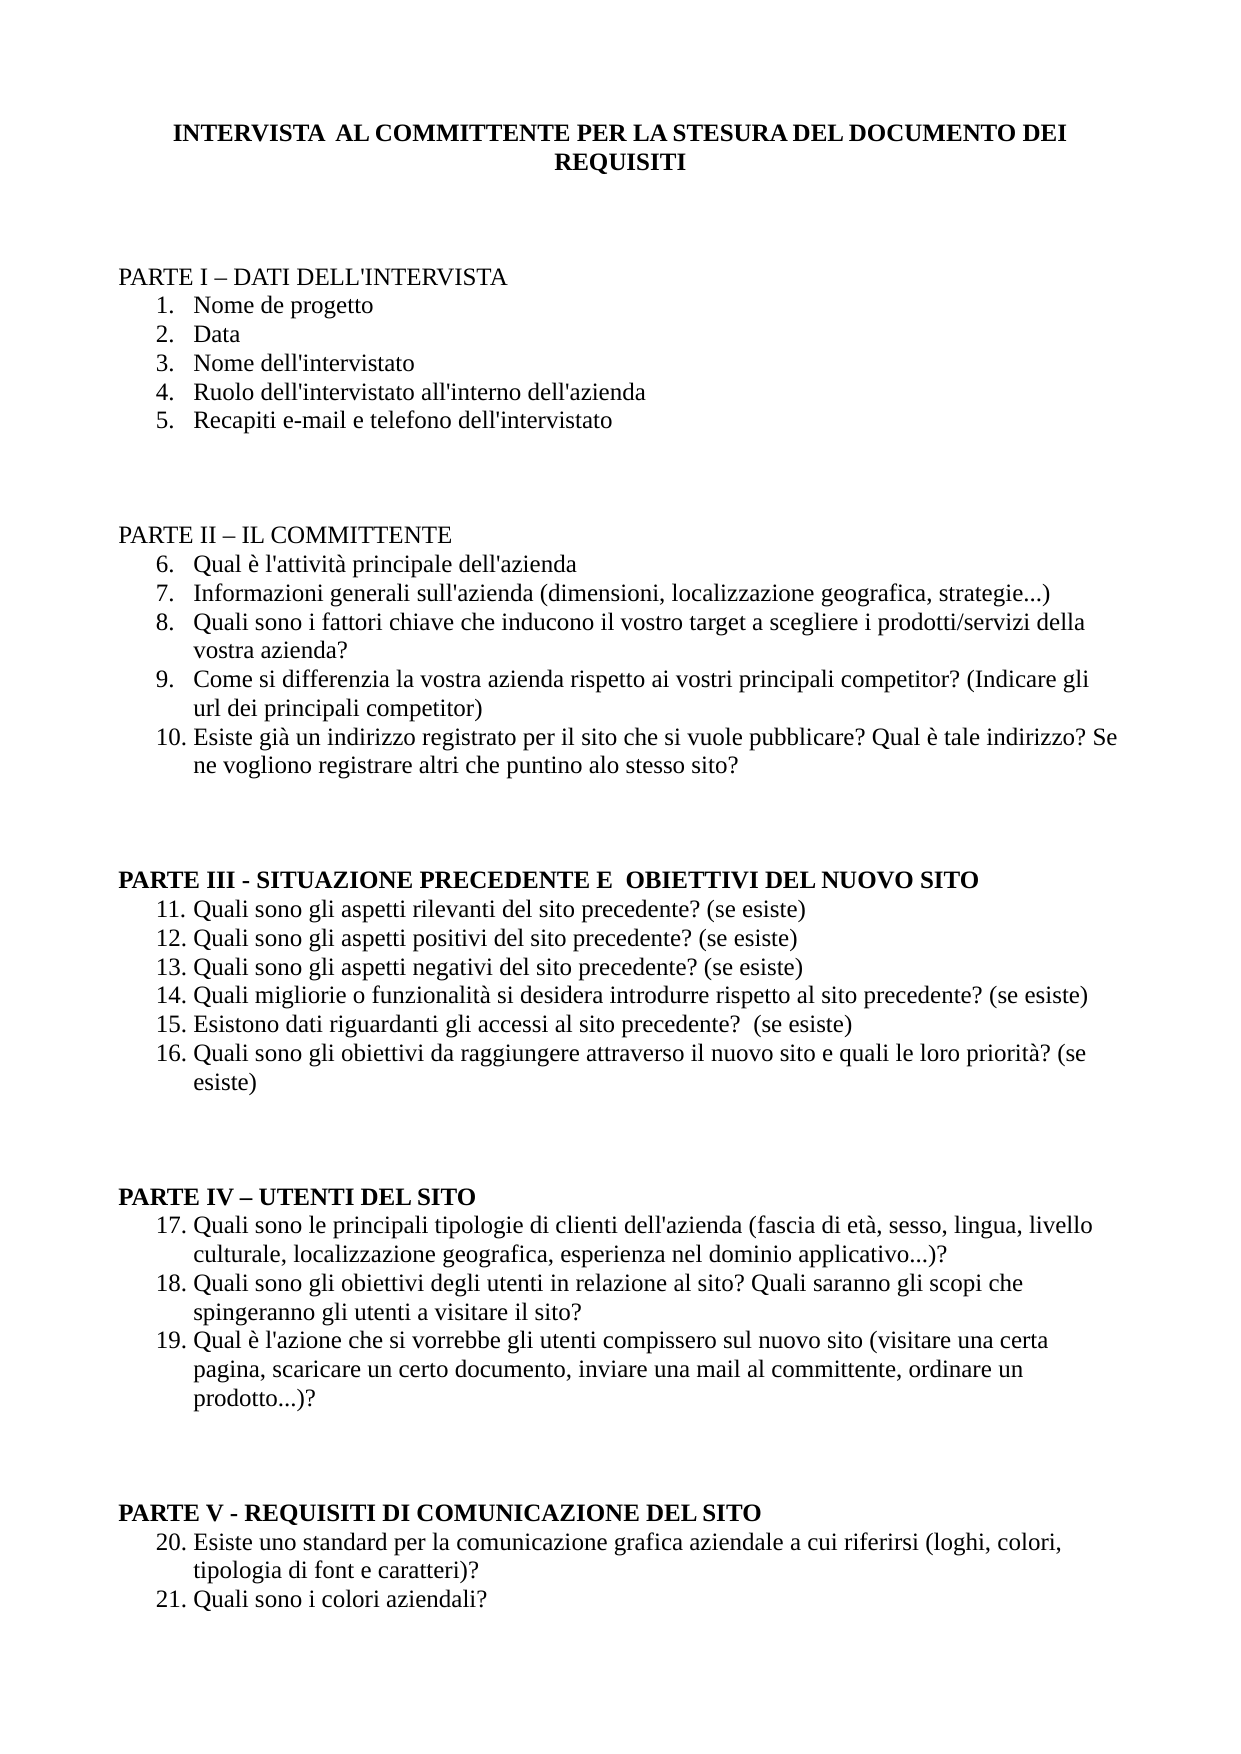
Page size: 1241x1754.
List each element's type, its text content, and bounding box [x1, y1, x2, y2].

list Quali sono gli obiettivi degli utenti in relazione al sito? Quali saranno gli scopi che spingeranno gli utenti a visitare il sito? [156, 1268, 1122, 1326]
list Recapiti e-mail e telefono dell'intervistato [156, 406, 1122, 434]
text PARTE I – DATI DELL'INTERVISTA [118, 262, 1122, 291]
list Quali sono gli aspetti positivi del sito precedente? (se esiste) [156, 923, 1122, 952]
text PARTE III - SITUAZIONE PRECEDENTE E OBIETTIVI DEL NUOVO SITO [118, 866, 1122, 894]
list Quali sono gli aspetti negativi del sito precedente? (se esiste) [156, 952, 1122, 981]
list Quali sono i colori aziendali? [156, 1584, 1122, 1613]
list Esiste uno standard per la comunicazione grafica aziendale a cui riferirsi (loghi, colori, tipologia di font e caratteri)? [156, 1527, 1122, 1584]
list Esiste già un indirizzo registrato per il sito che si vuole pubblicare? Qual è tale indirizzo? Se ne vogliono registrare altri che puntino alo stesso sito? [156, 722, 1122, 779]
list Informazioni generali sull'azienda (dimensioni, localizzazione geografica, strategie...) [156, 578, 1122, 607]
list Quali sono i fattori chiave che inducono il vostro target a scegliere i prodotti/servizi della vostra azienda? [156, 607, 1122, 664]
list Qual è l'azione che si vorrebbe gli utenti compissero sul nuovo sito (visitare una certa pagina, scaricare un certo documento, inviare una mail al committente, ordinare un prodotto...)? [156, 1326, 1122, 1412]
list Come si differenzia la vostra azienda rispetto ai vostri principali competitor? (Indicare gli url dei principali competitor) [156, 664, 1122, 722]
list Data [156, 319, 1122, 348]
list Quali sono gli obiettivi da raggiungere attraverso il nuovo sito e quali le loro priorità? (se esiste) [156, 1038, 1122, 1096]
text PARTE II – IL COMMITTENTE [118, 521, 1122, 549]
list Quali sono le principali tipologie di clienti dell'azienda (fascia di età, sesso, lingua, livello culturale, localizzazione geografica, esperienza nel dominio applicativo...)? [156, 1211, 1122, 1268]
list Nome de progetto [156, 291, 1122, 319]
list Ruolo dell'intervistato all'interno dell'azienda [156, 377, 1122, 406]
list Esistono dati riguardanti gli accessi al sito precedente? (se esiste) [156, 1009, 1122, 1038]
text INTERVISTA AL COMMITTENTE PER LA STESURA DEL DOCUMENTO DEI REQUISITI [118, 118, 1122, 176]
text PARTE IV – UTENTI DEL SITO [118, 1182, 1122, 1211]
list Quali sono gli aspetti rilevanti del sito precedente? (se esiste) [156, 894, 1122, 923]
list Nome dell'intervistato [156, 348, 1122, 377]
text PARTE V - REQUISITI DI COMUNICAZIONE DEL SITO [118, 1498, 1122, 1527]
list Qual è l'attività principale dell'azienda [156, 549, 1122, 578]
list Quali migliorie o funzionalità si desidera introdurre rispetto al sito precedente? (se esiste) [156, 981, 1122, 1009]
